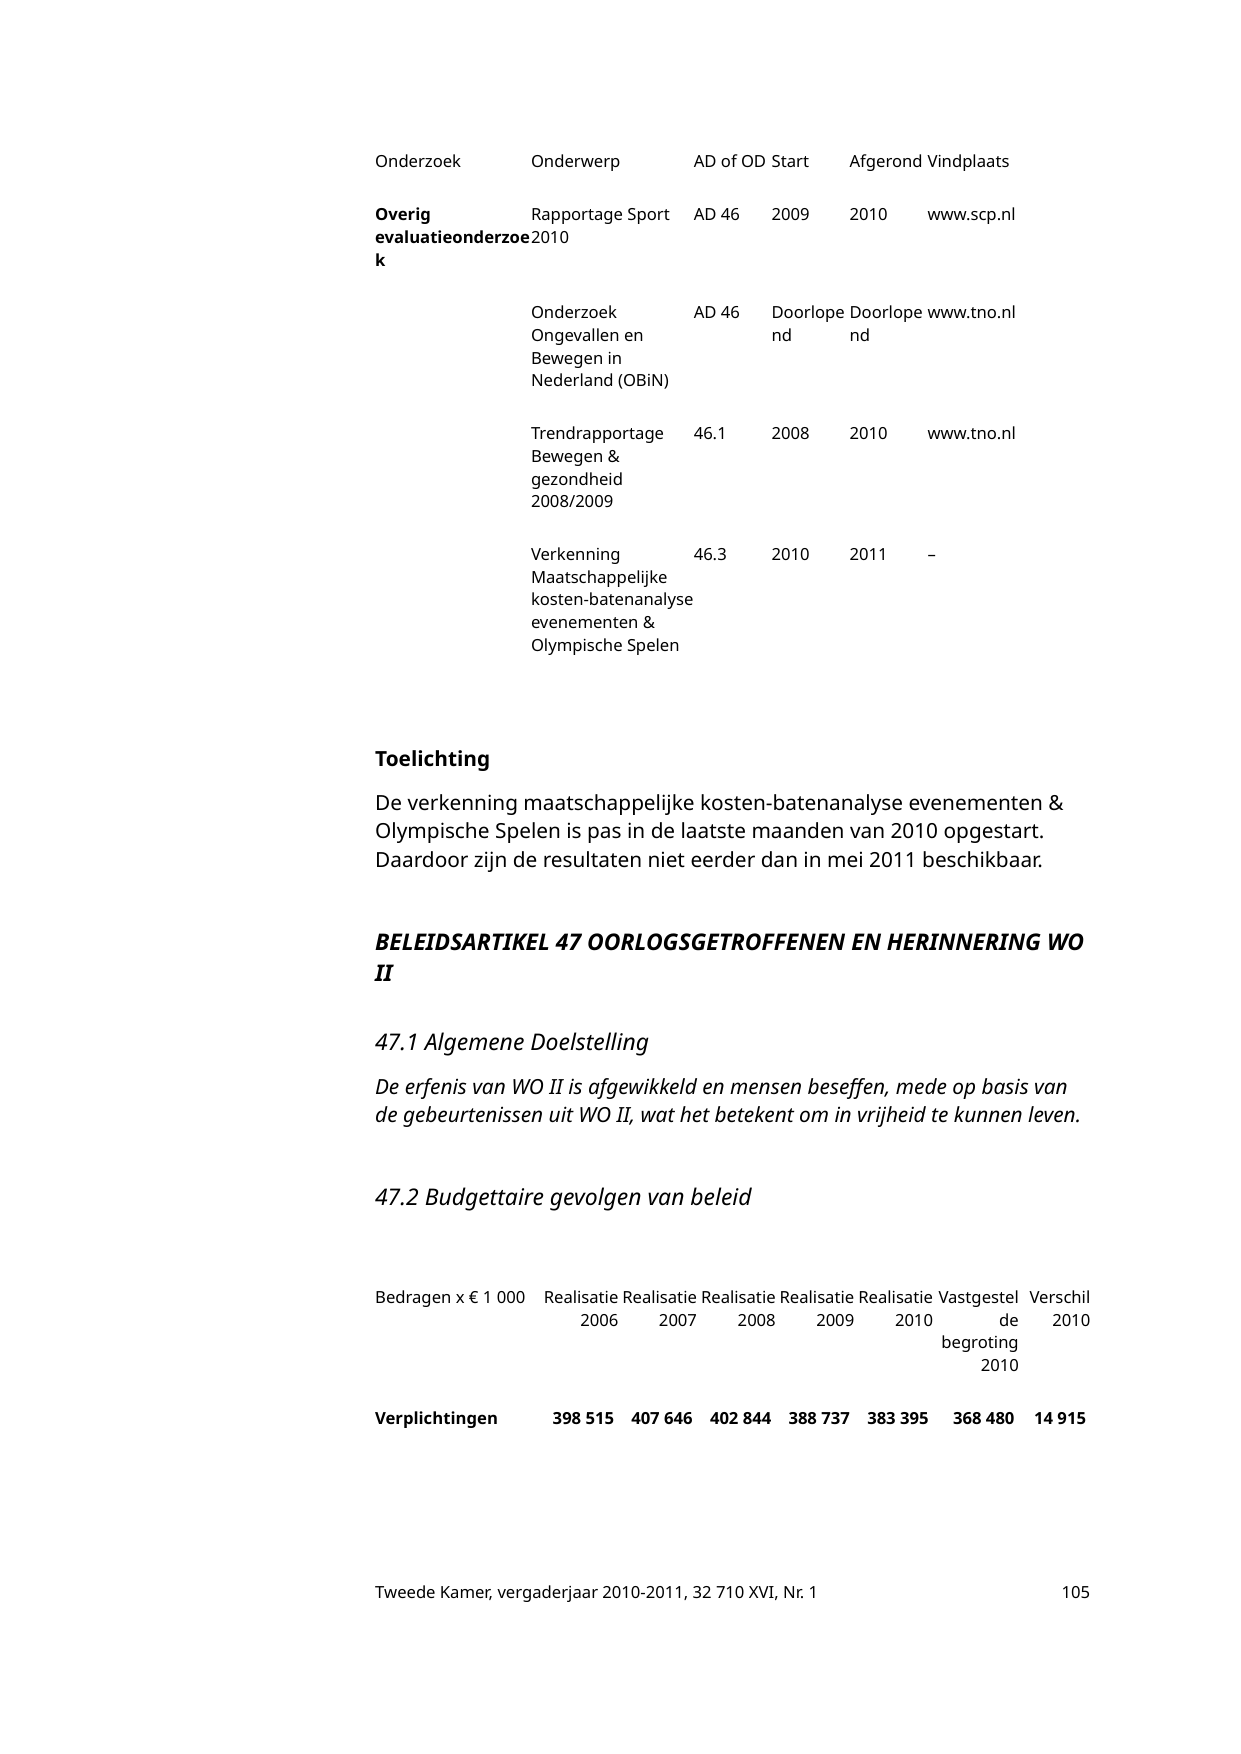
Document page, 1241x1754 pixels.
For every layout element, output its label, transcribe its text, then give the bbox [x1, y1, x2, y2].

table_cell [775, 1459, 854, 1517]
table_cell Trendrapportage Bewegen & gezondheid 2008/2009 [531, 422, 693, 542]
table_cell AD 46 [694, 203, 771, 301]
table_header Realisatie 2008 [697, 1286, 775, 1406]
table_cell www.tno.nl [927, 422, 1090, 542]
text De verkenning maatschappelijke kosten-batenanalyse evenementen & Olympische Spelen is pas in de laatste maanden van 2010 opgestart. Daardoor zijn de resultaten niet eerder dan in mei 2011 beschikbaar. [375, 788, 1090, 873]
table_cell [375, 1459, 539, 1517]
table_header Afgerond [849, 150, 927, 203]
table_cell 2009 [771, 203, 849, 301]
table_cell 2010 [771, 543, 849, 686]
table_header Onderwerp [531, 150, 693, 203]
table_cell [375, 543, 531, 686]
table_cell Doorlopend [849, 301, 927, 422]
table_cell www.tno.nl [927, 301, 1090, 422]
table_cell 14 915 [1019, 1406, 1090, 1459]
table_header Bedragen x € 1 000 [375, 1286, 539, 1406]
table_cell [539, 1459, 618, 1517]
table_cell 407 646 [618, 1406, 697, 1459]
text De erfenis van WO II is afgewikkeld en mensen beseffen, mede op basis van de gebeurtenissen uit WO II, wat het betekent om in vrijheid te kunnen leven. [375, 1072, 1090, 1129]
table_header Onderzoek [375, 150, 531, 203]
table_header Start [771, 150, 849, 203]
table_header Realisatie 2006 [539, 1286, 618, 1406]
table_cell 2011 [849, 543, 927, 686]
table_header Realisatie 2010 [854, 1286, 933, 1406]
table_cell [933, 1459, 1018, 1517]
table_header Realisatie 2009 [775, 1286, 854, 1406]
table_cell 2010 [849, 203, 927, 301]
table_cell [697, 1459, 775, 1517]
table_cell 46.1 [694, 422, 771, 542]
table_cell Verplichtingen [375, 1406, 539, 1459]
table_cell Overig evaluatieonderzoek [375, 203, 531, 301]
table_header Vindplaats [927, 150, 1090, 203]
table_cell 368 480 [933, 1406, 1018, 1459]
table_header AD of OD [694, 150, 771, 203]
table_cell 383 395 [854, 1406, 933, 1459]
table_cell 402 844 [697, 1406, 775, 1459]
table_header Realisatie 2007 [618, 1286, 697, 1406]
table_cell Doorlopend [771, 301, 849, 422]
table_header Verschil 2010 [1019, 1286, 1090, 1406]
text Toelichting [375, 744, 1090, 773]
table_cell Verkenning Maatschappelijke kosten-batenanalyse evenementen & Olympische Spelen [531, 543, 693, 686]
table_cell Onderzoek Ongevallen en Bewegen in Nederland (OBiN) [531, 301, 693, 422]
subtitle 47.1 Algemene Doelstelling [375, 1026, 1090, 1057]
table_cell 388 737 [775, 1406, 854, 1459]
table_cell [375, 422, 531, 542]
subtitle BELEIDSARTIKEL 47 OORLOGSGETROFFENEN EN HERINNERING WO II [375, 926, 1090, 988]
table_cell [1019, 1459, 1090, 1517]
table_cell – [927, 543, 1090, 686]
table_header Vastgestelde begroting 2010 [933, 1286, 1018, 1406]
table_cell 2008 [771, 422, 849, 542]
table_cell [618, 1459, 697, 1517]
table_cell www.scp.nl [927, 203, 1090, 301]
subtitle 47.2 Budgettaire gevolgen van beleid [375, 1181, 1090, 1213]
table_cell [854, 1459, 933, 1517]
table_cell AD 46 [694, 301, 771, 422]
table_cell 2010 [849, 422, 927, 542]
table_cell [375, 301, 531, 422]
table_cell 398 515 [539, 1406, 618, 1459]
table_cell Rapportage Sport 2010 [531, 203, 693, 301]
table_cell 46.3 [694, 543, 771, 686]
